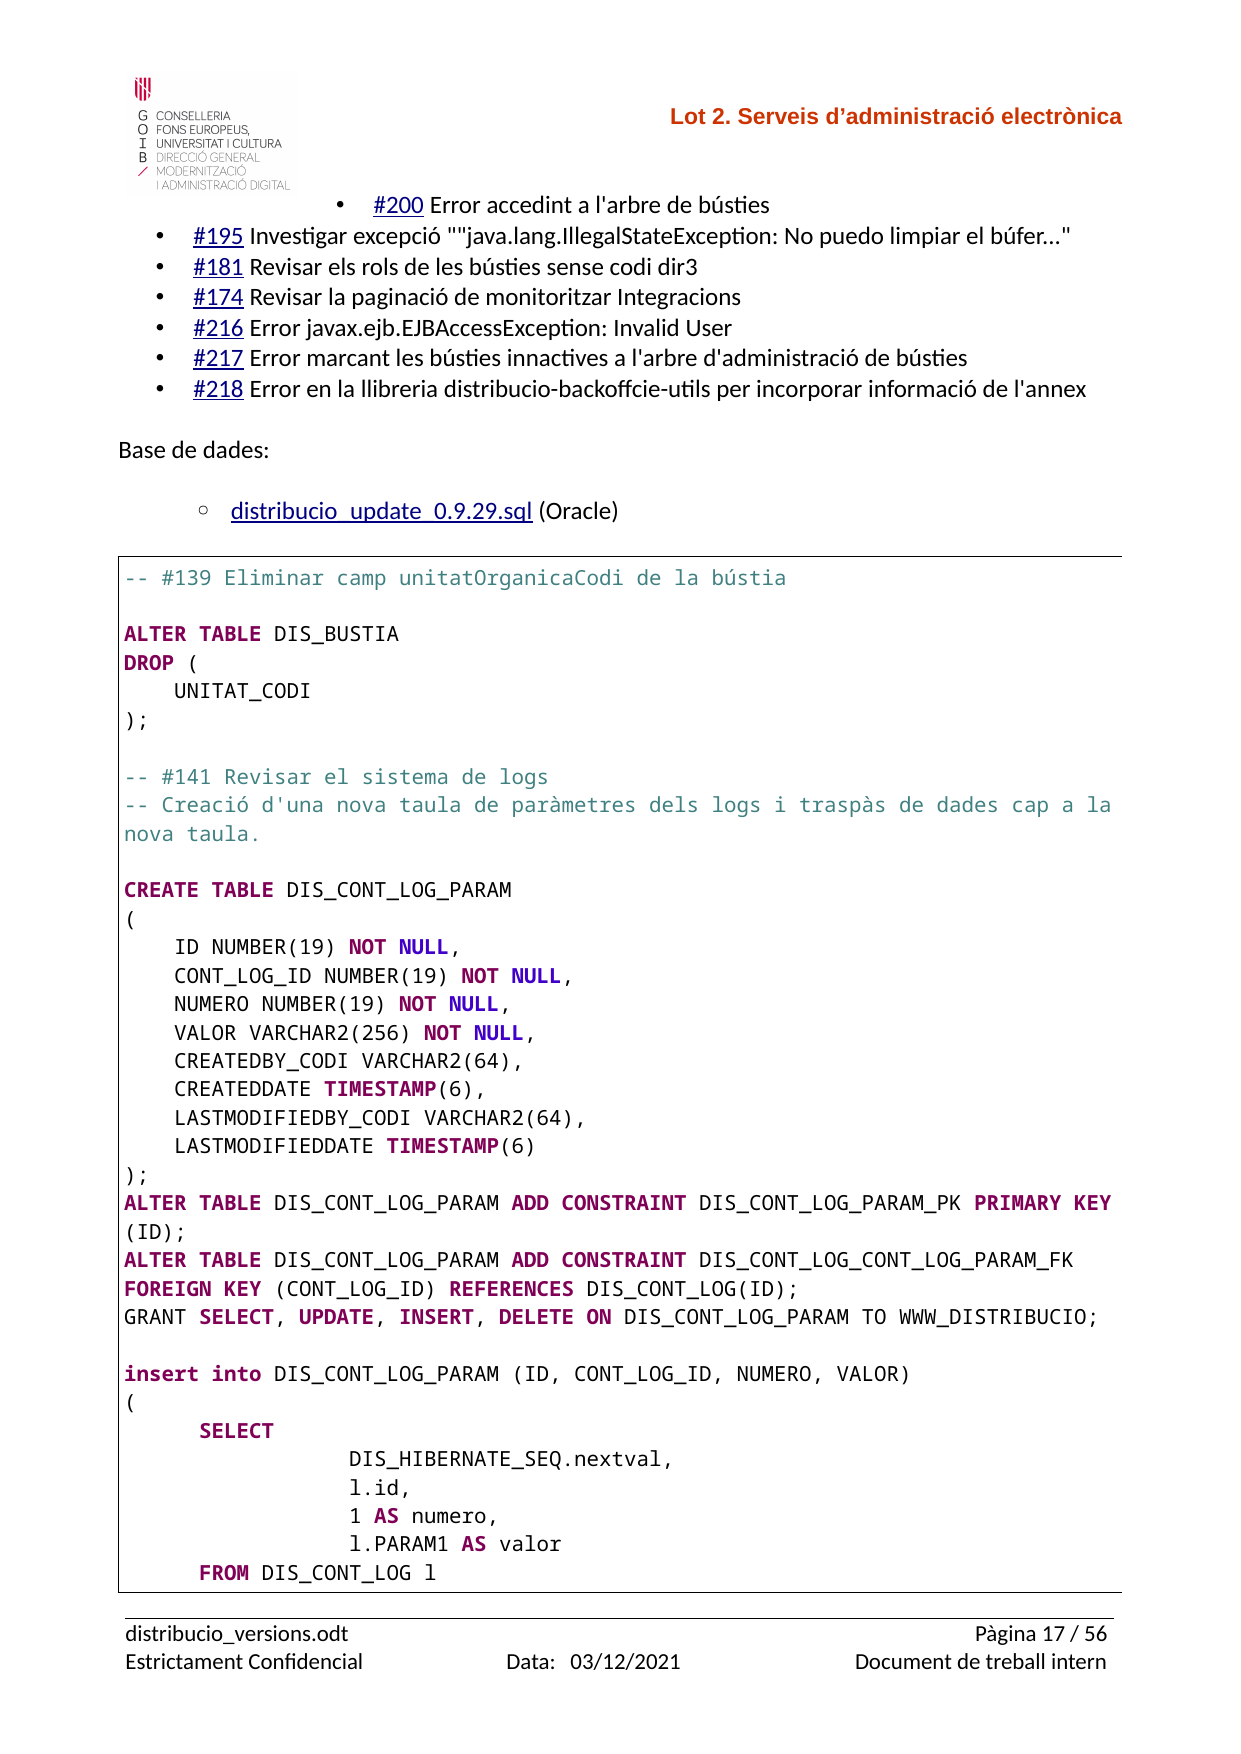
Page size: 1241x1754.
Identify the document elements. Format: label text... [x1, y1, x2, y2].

list #195 Investigar excepció ""java.lang.IllegalStateException: No puedo limpiar el búfer..." [156, 220, 1122, 251]
list #218 Error en la llibreria distribucio-backoffcie-utils per incorporar informació de l'annex [156, 373, 1122, 403]
text Base de dades: [118, 434, 1122, 464]
picture [126, 70, 299, 197]
list #216 Error javax.ejb.EJBAccessException: Invalid User [156, 312, 1122, 342]
list distribucio_update_0.9.29.sql (Oracle) [193, 495, 1122, 525]
list #174 Revisar la paginació de monitoritzar Integracions [156, 281, 1122, 312]
list #217 Error marcant les bústies innactives a l'arbre d'administració de bústies [156, 342, 1122, 373]
list #181 Revisar els rols de les bústies sense codi dir3 [156, 251, 1122, 281]
table_header -- #139 Eliminar camp unitatOrganicaCodi de la bústia ALTER TABLE DIS_BUSTIA DROP ( UNITAT_CODI ); -- #141 Revisar el sistema de logs -- Creació d'una nova taula de paràmetres dels logs i traspàs de dades cap a la nova taula. CREATE TABLE DIS_CONT_LOG_PARAM ( ID NUMBER(19) NOT NULL, CONT_LOG_ID NUMBER(19) NOT NULL, NUMERO NUMBER(19) NOT NULL, VALOR VARCHAR2(256) NOT NULL, CREATEDBY_CODI VARCHAR2(64), CREATEDDATE TIMESTAMP(6), LASTMODIFIEDBY_CODI VARCHAR2(64), LASTMODIFIEDDATE TIMESTAMP(6) ); ALTER TABLE DIS_CONT_LOG_PARAM ADD CONSTRAINT DIS_CONT_LOG_PARAM_PK PRIMARY KEY (ID); ALTER TABLE DIS_CONT_LOG_PARAM ADD CONSTRAINT DIS_CONT_LOG_CONT_LOG_PARAM_FK FOREIGN KEY (CONT_LOG_ID) REFERENCES DIS_CONT_LOG(ID); GRANT SELECT, UPDATE, INSERT, DELETE ON DIS_CONT_LOG_PARAM TO WWW_DISTRIBUCIO; insert into DIS_CONT_LOG_PARAM (ID, CONT_LOG_ID, NUMERO, VALOR) ( SELECT DIS_HIBERNATE_SEQ.nextval, l.id, 1 AS numero, l.PARAM1 AS valor FROM DIS_CONT_LOG l [119, 557, 1122, 1592]
list #200 Error accedint a l'arbre de bústies [156, 190, 1122, 220]
